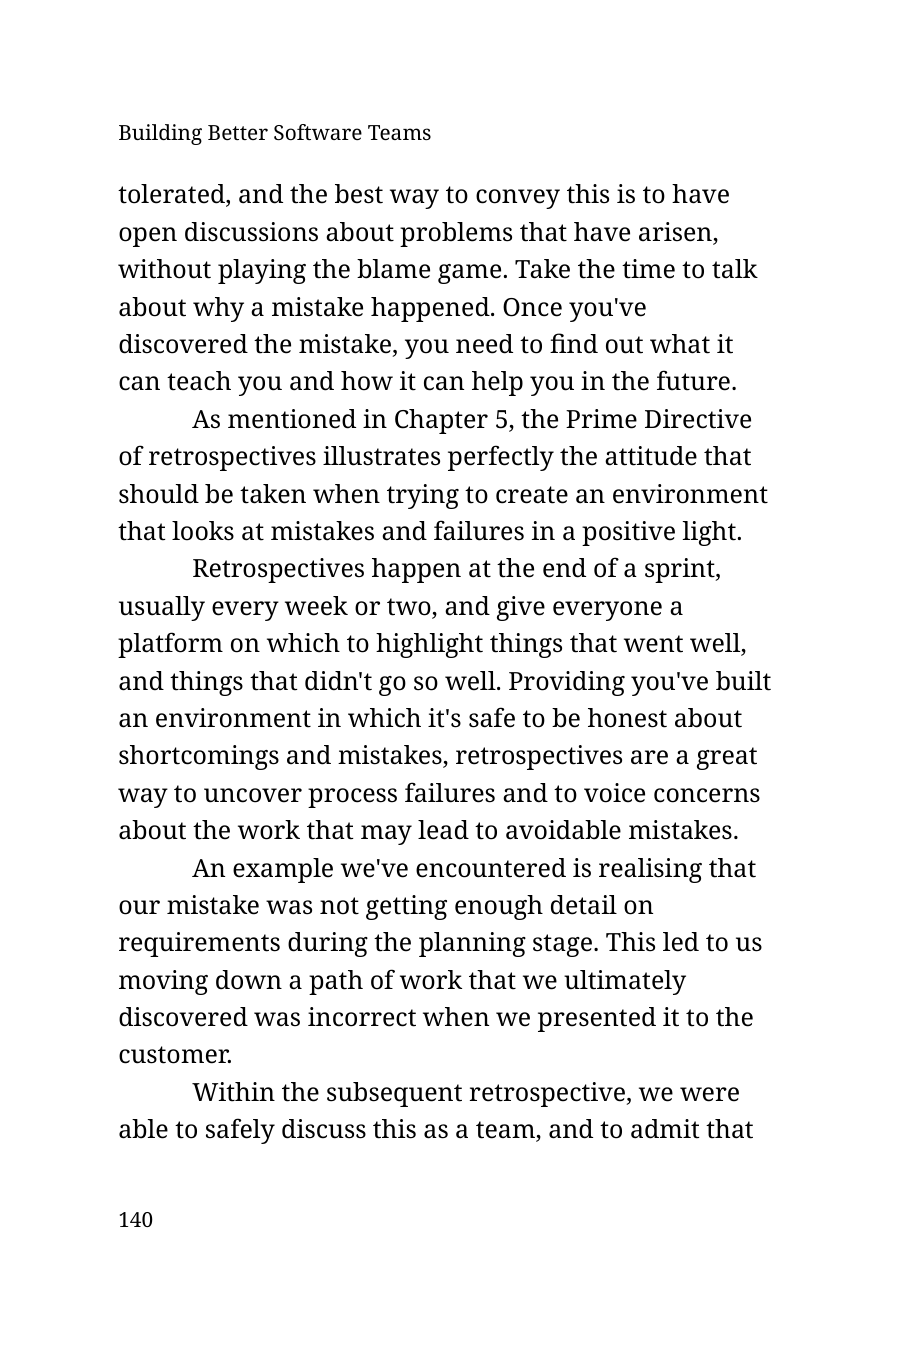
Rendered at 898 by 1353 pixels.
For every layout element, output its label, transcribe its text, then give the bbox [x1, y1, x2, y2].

text Retrospectives happen at the end of a sprint, usually every week or two, and give everyone a platform on which to highlight things that went well, and things that didn't go so well. Providing you've built an environment in which it's safe to be honest about shortcomings and mistakes, retrospectives are a great way to uncover process failures and to voice concerns about the work that may lead to avoidable mistakes. [118, 551, 779, 847]
text Within the subsequent retrospective, we were able to safely discuss this as a team, and to admit that [118, 1074, 779, 1146]
text tolerated, and the best way to convey this is to have open discussions about problems that have arisen, without playing the blame game. Take the time to talk about why a mistake happened. Once you've discovered the mistake, you need to find out what it can teach you and how it can help you in the future. [118, 177, 779, 398]
text An example we've encountered is realising that our mistake was not getting enough detail on requirements during the planning stage. This led to us moving down a path of work that we ultimately discovered was incorrect when we presented it to the customer. [118, 850, 779, 1071]
text As mentioned in Chapter 5, the Prime Directive of retrospectives illustrates perfectly the attitude that should be taken when trying to create an environment that looks at mistakes and failures in a positive light. [118, 401, 779, 548]
